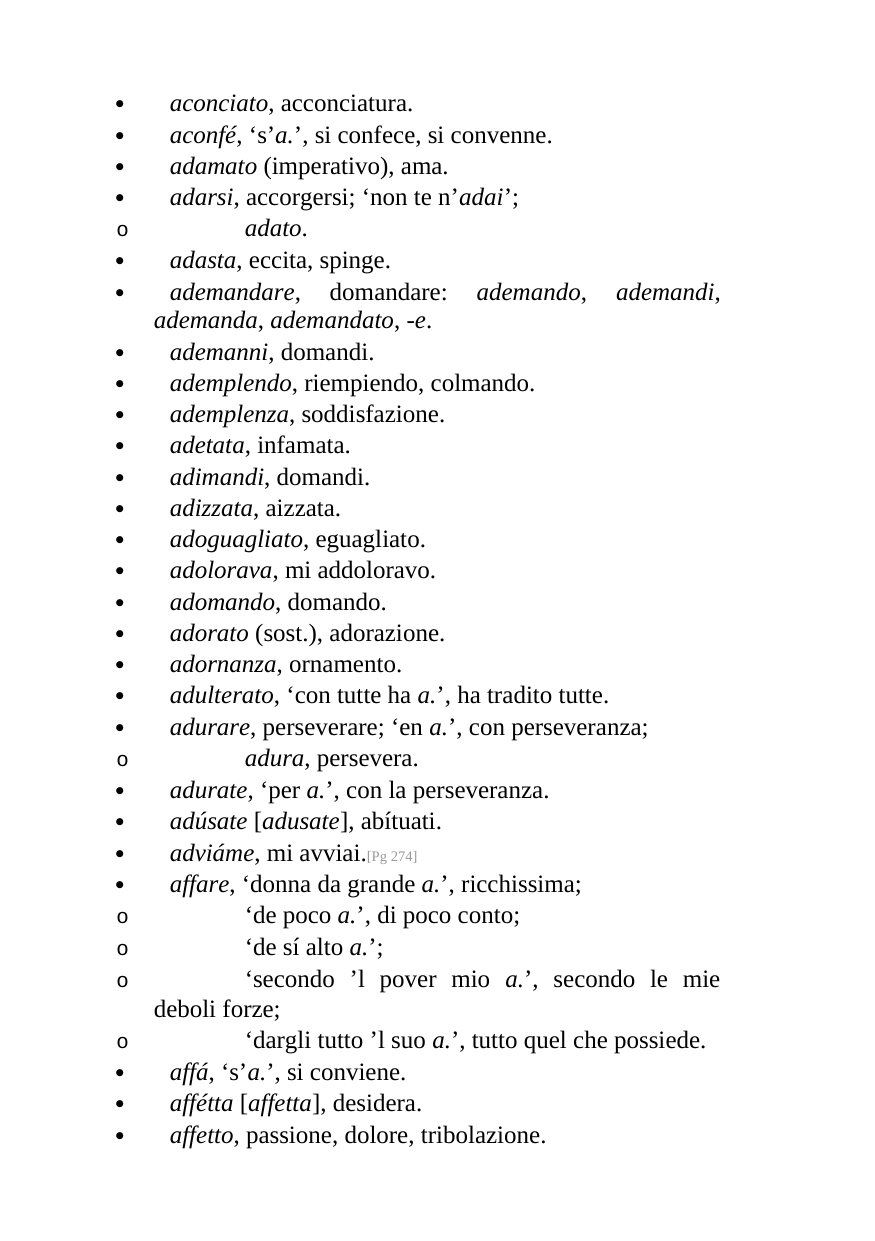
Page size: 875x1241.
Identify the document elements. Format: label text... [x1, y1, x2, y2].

list affá, ‘s’a.’, si conviene. [116, 1057, 721, 1086]
list adato. [116, 213, 721, 243]
list adolorava, mi addoloravo. [116, 556, 721, 584]
list ‘de poco a.’, di poco conto; [116, 900, 721, 930]
list ‘dargli tutto ’l suo a.’, tutto quel che possiede. [116, 1025, 721, 1055]
list adoguagliato, eguagliato. [116, 524, 721, 553]
list adarsi, accorgersi; ‘non te n’adai’; [116, 182, 721, 211]
list adurare, perseverare; ‘en a.’, con perseveranza; [116, 712, 721, 741]
list ‘de sí alto a.’; [116, 932, 721, 962]
list aconfé, ‘s’a.’, si confece, si convenne. [116, 120, 721, 148]
list affare, ‘donna da grande a.’, ricchissima; [116, 869, 721, 898]
list adornanza, ornamento. [116, 649, 721, 678]
list adamato (imperativo), ama. [116, 151, 721, 180]
list adizzata, aizzata. [116, 493, 721, 522]
list adviáme, mi avviai.[Pg 274] [116, 838, 721, 866]
list adomando, domando. [116, 587, 721, 616]
list affétta [affetta], desidera. [116, 1088, 721, 1117]
list adetata, infamata. [116, 431, 721, 459]
list affetto, passione, dolore, tribolazione. [116, 1120, 721, 1148]
list adúsate [adusate], abítuati. [116, 806, 721, 835]
list aconciato, acconciatura. [116, 88, 721, 117]
list ademplendo, riempiendo, colmando. [116, 368, 721, 397]
list ademanni, domandi. [116, 337, 721, 366]
list adimandi, domandi. [116, 462, 721, 491]
list ademplenza, soddisfazione. [116, 399, 721, 428]
list adorato (sost.), adorazione. [116, 618, 721, 647]
list ademandare, domandare: ademando, ademandi, ademanda, ademandato, -e. [116, 277, 721, 334]
list adurate, ‘per a.’, con la perseveranza. [116, 775, 721, 804]
list adasta, eccita, spinge. [116, 246, 721, 274]
list ‘secondo ’l pover mio a.’, secondo le mie deboli forze; [116, 964, 721, 1023]
list adulterato, ‘con tutte ha a.’, ha tradito tutte. [116, 681, 721, 709]
list adura, persevera. [116, 743, 721, 773]
